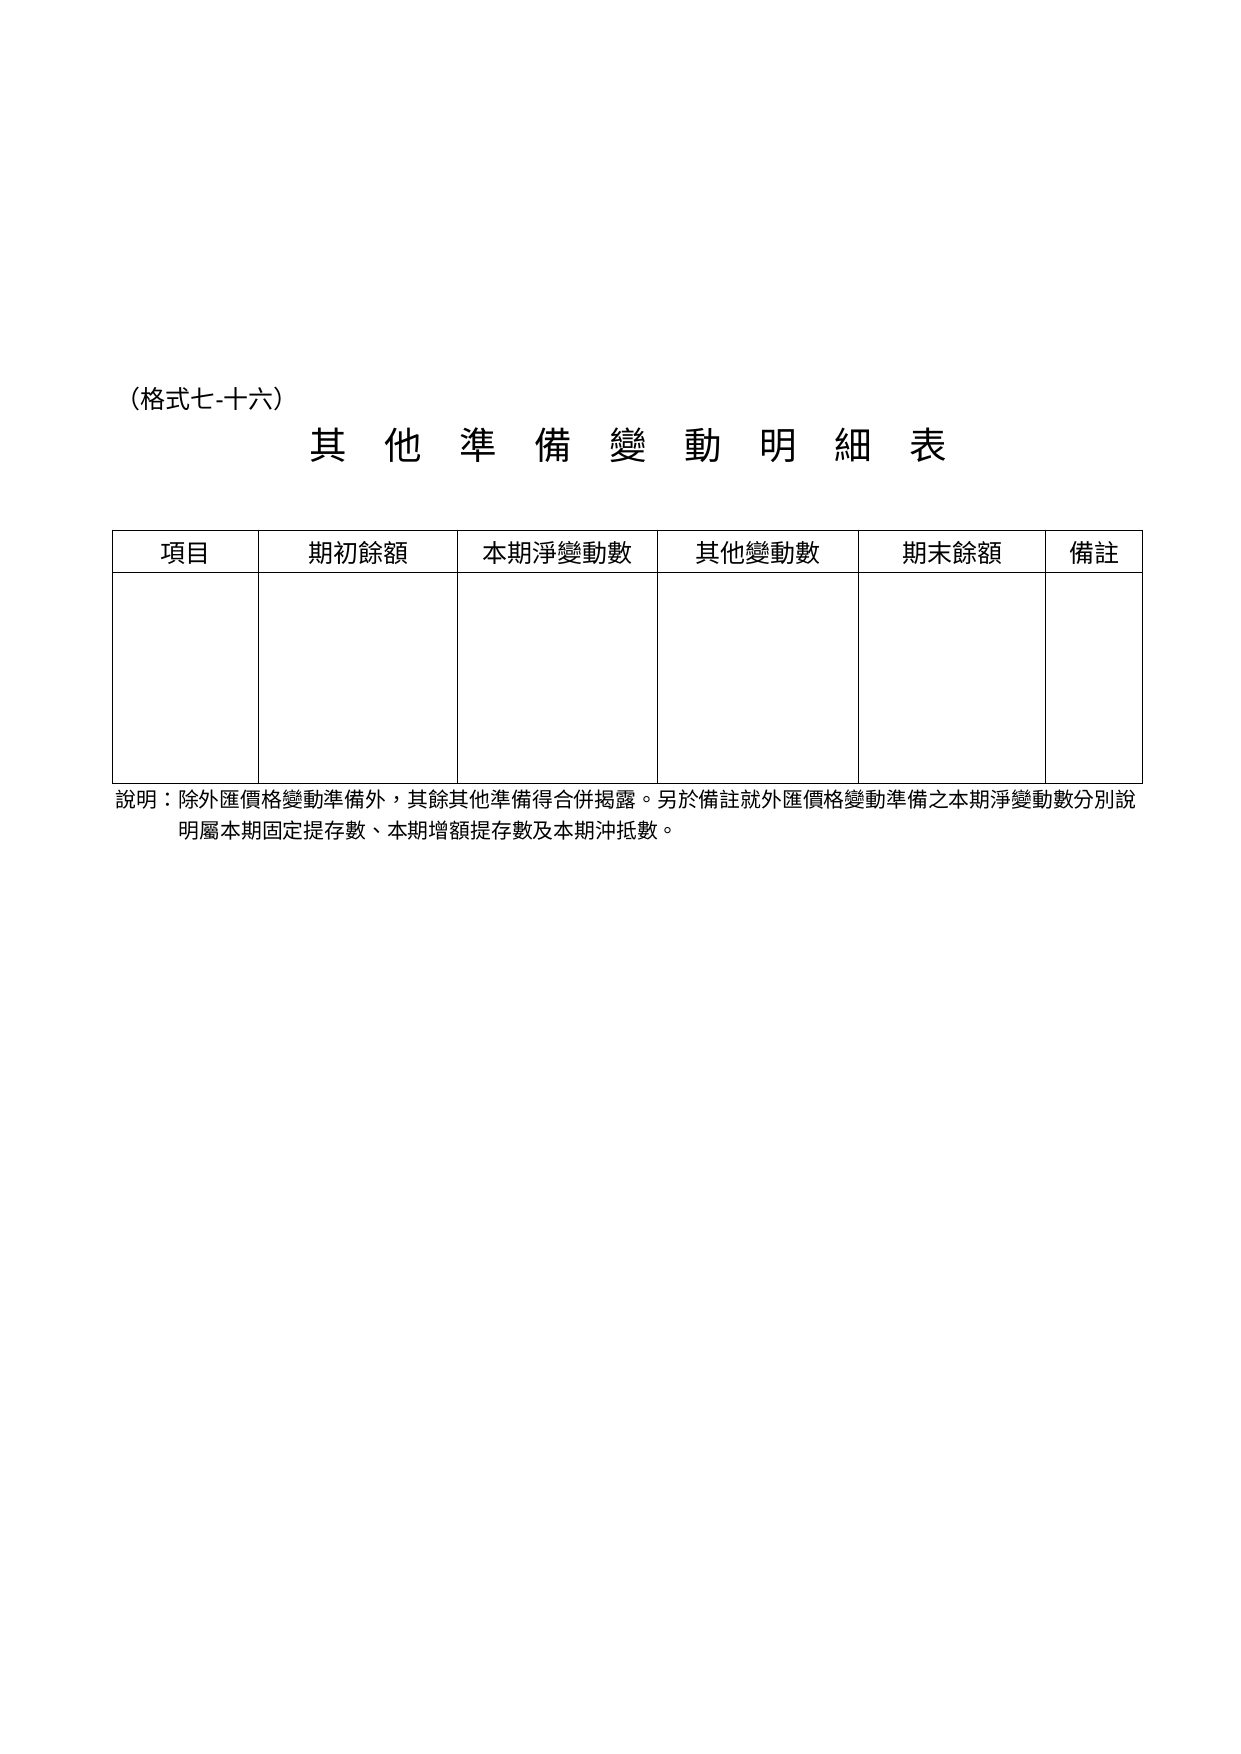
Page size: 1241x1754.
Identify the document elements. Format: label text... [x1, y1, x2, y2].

table_cell [1046, 698, 1142, 741]
table_cell [1046, 614, 1142, 656]
table_cell 本期淨變動數 [458, 531, 657, 572]
table_cell [458, 656, 657, 698]
table_cell [113, 471, 1143, 529]
table_cell 期初餘額 [259, 531, 457, 572]
table_cell 其他變動數 [658, 531, 858, 572]
table_cell 備註 [1046, 531, 1142, 572]
table_cell [113, 844, 1143, 901]
table_cell 說明：除外匯價格變動準備外，其餘其他準備得合併揭露。另於備註就外匯價格變動準備之本期淨變動數分別說明屬本期固定提存數、本期增額提存數及本期沖抵數。 [113, 784, 1143, 844]
table_cell [259, 573, 457, 614]
table_cell [1046, 741, 1142, 783]
table_cell [859, 656, 1045, 698]
table_cell [458, 698, 657, 741]
table_header （格式七-十六） [113, 380, 1143, 416]
table_cell [259, 614, 457, 656]
table_cell [113, 741, 258, 783]
table_cell [859, 741, 1045, 783]
table_cell [113, 698, 258, 741]
table_cell [458, 573, 657, 614]
table_cell [658, 741, 858, 783]
table_cell [259, 698, 457, 741]
table_cell [259, 656, 457, 698]
table_cell [113, 614, 258, 656]
table_cell [113, 573, 258, 614]
table_cell [658, 573, 858, 614]
table_cell [1046, 656, 1142, 698]
table_cell [1046, 573, 1142, 614]
table_cell [859, 614, 1045, 656]
table_cell [859, 573, 1045, 614]
table_cell [113, 656, 258, 698]
table_cell [658, 614, 858, 656]
table_cell 項目 [113, 531, 258, 572]
table_cell [458, 741, 657, 783]
table_cell [658, 656, 858, 698]
table_cell 其 他 準 備 變 動 明 細 表 [113, 416, 1143, 471]
table_cell 期末餘額 [859, 531, 1045, 572]
table_cell [259, 741, 457, 783]
table_cell [859, 698, 1045, 741]
table_cell [458, 614, 657, 656]
table_cell [658, 698, 858, 741]
